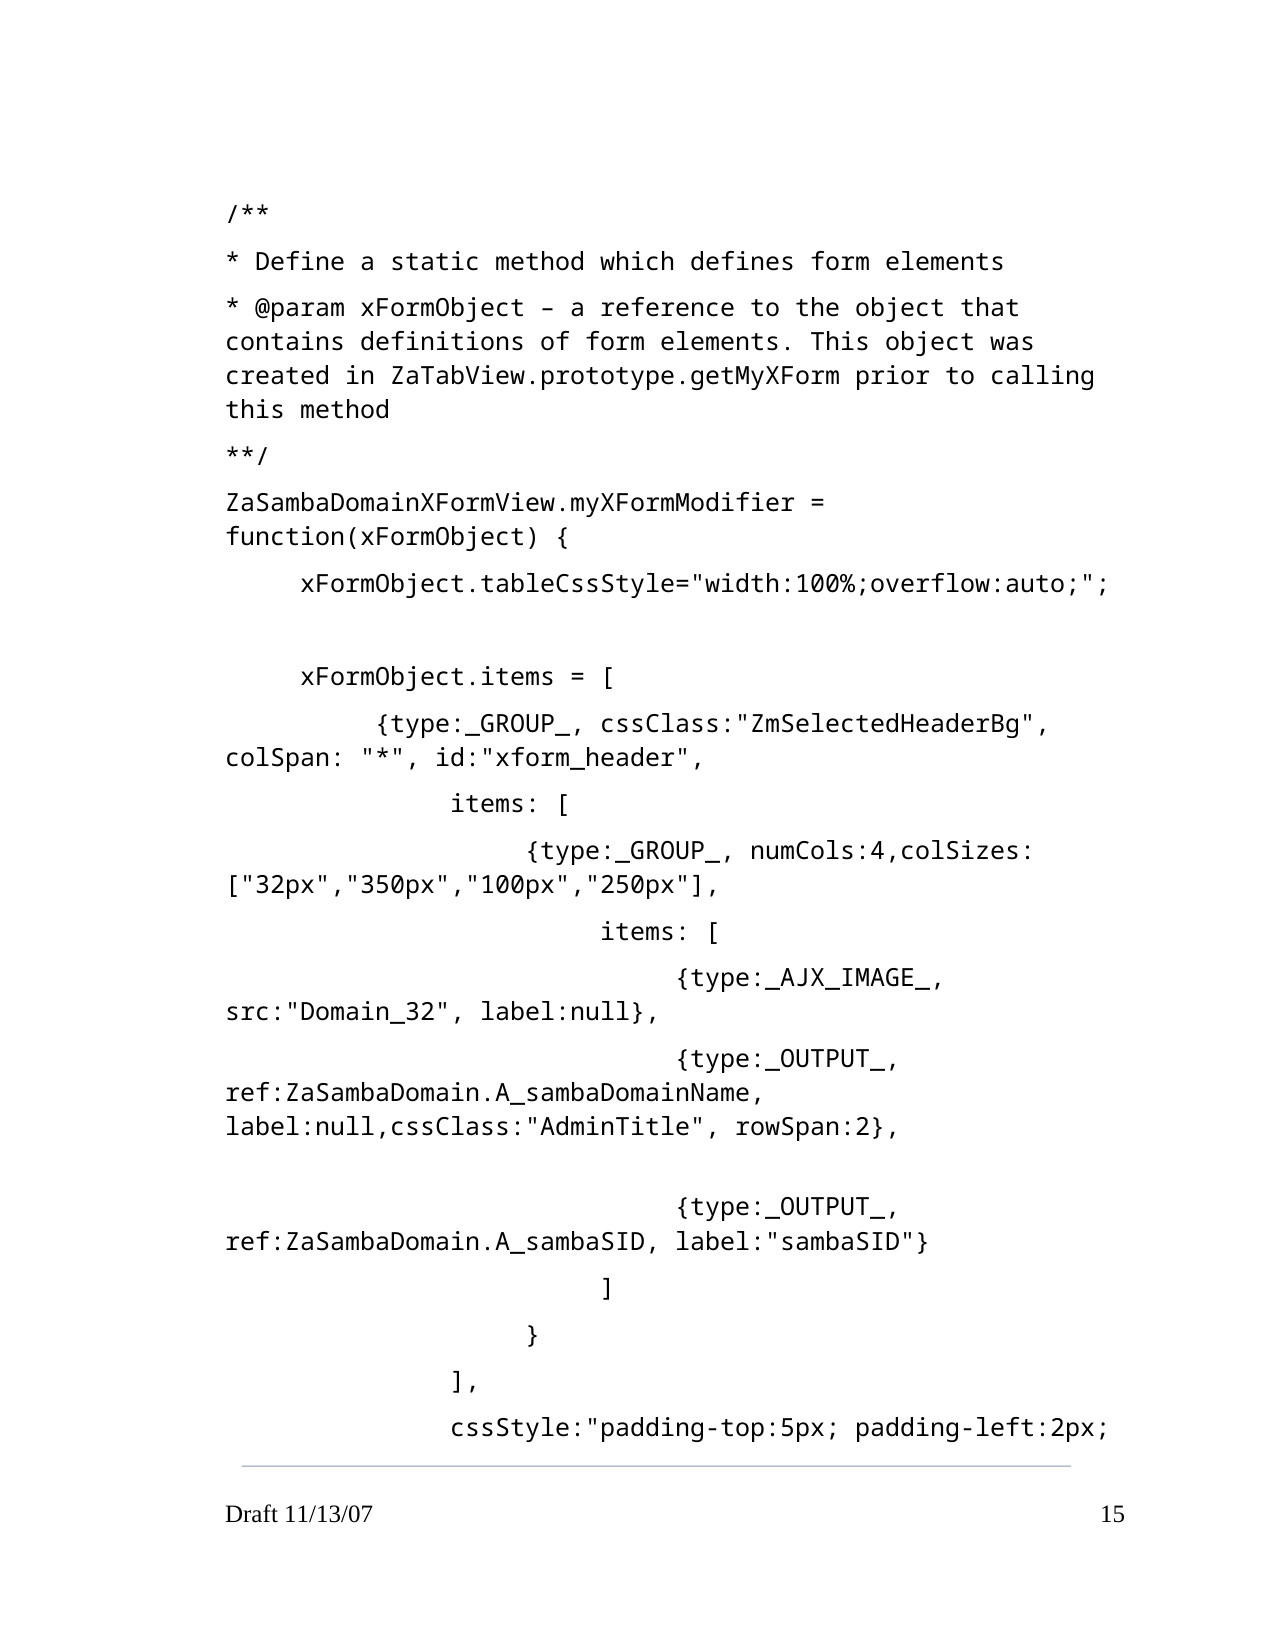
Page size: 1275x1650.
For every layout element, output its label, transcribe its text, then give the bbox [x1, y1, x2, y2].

text ], [225, 1363, 1125, 1397]
text {type:_OUTPUT_, ref:ZaSambaDomain.A_sambaDomainName, label:null,cssClass:"AdminTitle", rowSpan:2}, [225, 1040, 1125, 1177]
text xFormObject.tableCssStyle="width:100%;overflow:auto;"; [225, 566, 1125, 600]
text * Define a static method which defines form elements [225, 243, 1125, 277]
text items: [ [225, 913, 1125, 947]
text cssStyle:"padding-top:5px; padding-left:2px; [225, 1409, 1125, 1443]
text **/ [225, 438, 1125, 472]
text ] [225, 1270, 1125, 1304]
text {type:_GROUP_, numCols:4,colSizes:["32px","350px","100px","250px"], [225, 832, 1125, 901]
text * @param xFormObject – a reference to the object that contains definitions of form elements. This object was created in ZaTabView.prototype.getMyXForm prior to calling this method [225, 290, 1125, 426]
text ZaSambaDomainXFormView.myXFormModifier = function(xFormObject) { [225, 485, 1125, 553]
text xFormObject.items = [ [225, 659, 1125, 693]
text {type:_OUTPUT_, ref:ZaSambaDomain.A_sambaSID, label:"sambaSID"} [225, 1189, 1125, 1257]
text } [225, 1316, 1125, 1350]
text {type:_AJX_IMAGE_, src:"Domain_32", label:null}, [225, 960, 1125, 1028]
text items: [ [225, 786, 1125, 820]
text {type:_GROUP_, cssClass:"ZmSelectedHeaderBg", colSpan: "*", id:"xform_header", [225, 705, 1125, 773]
text /** [225, 197, 1125, 231]
